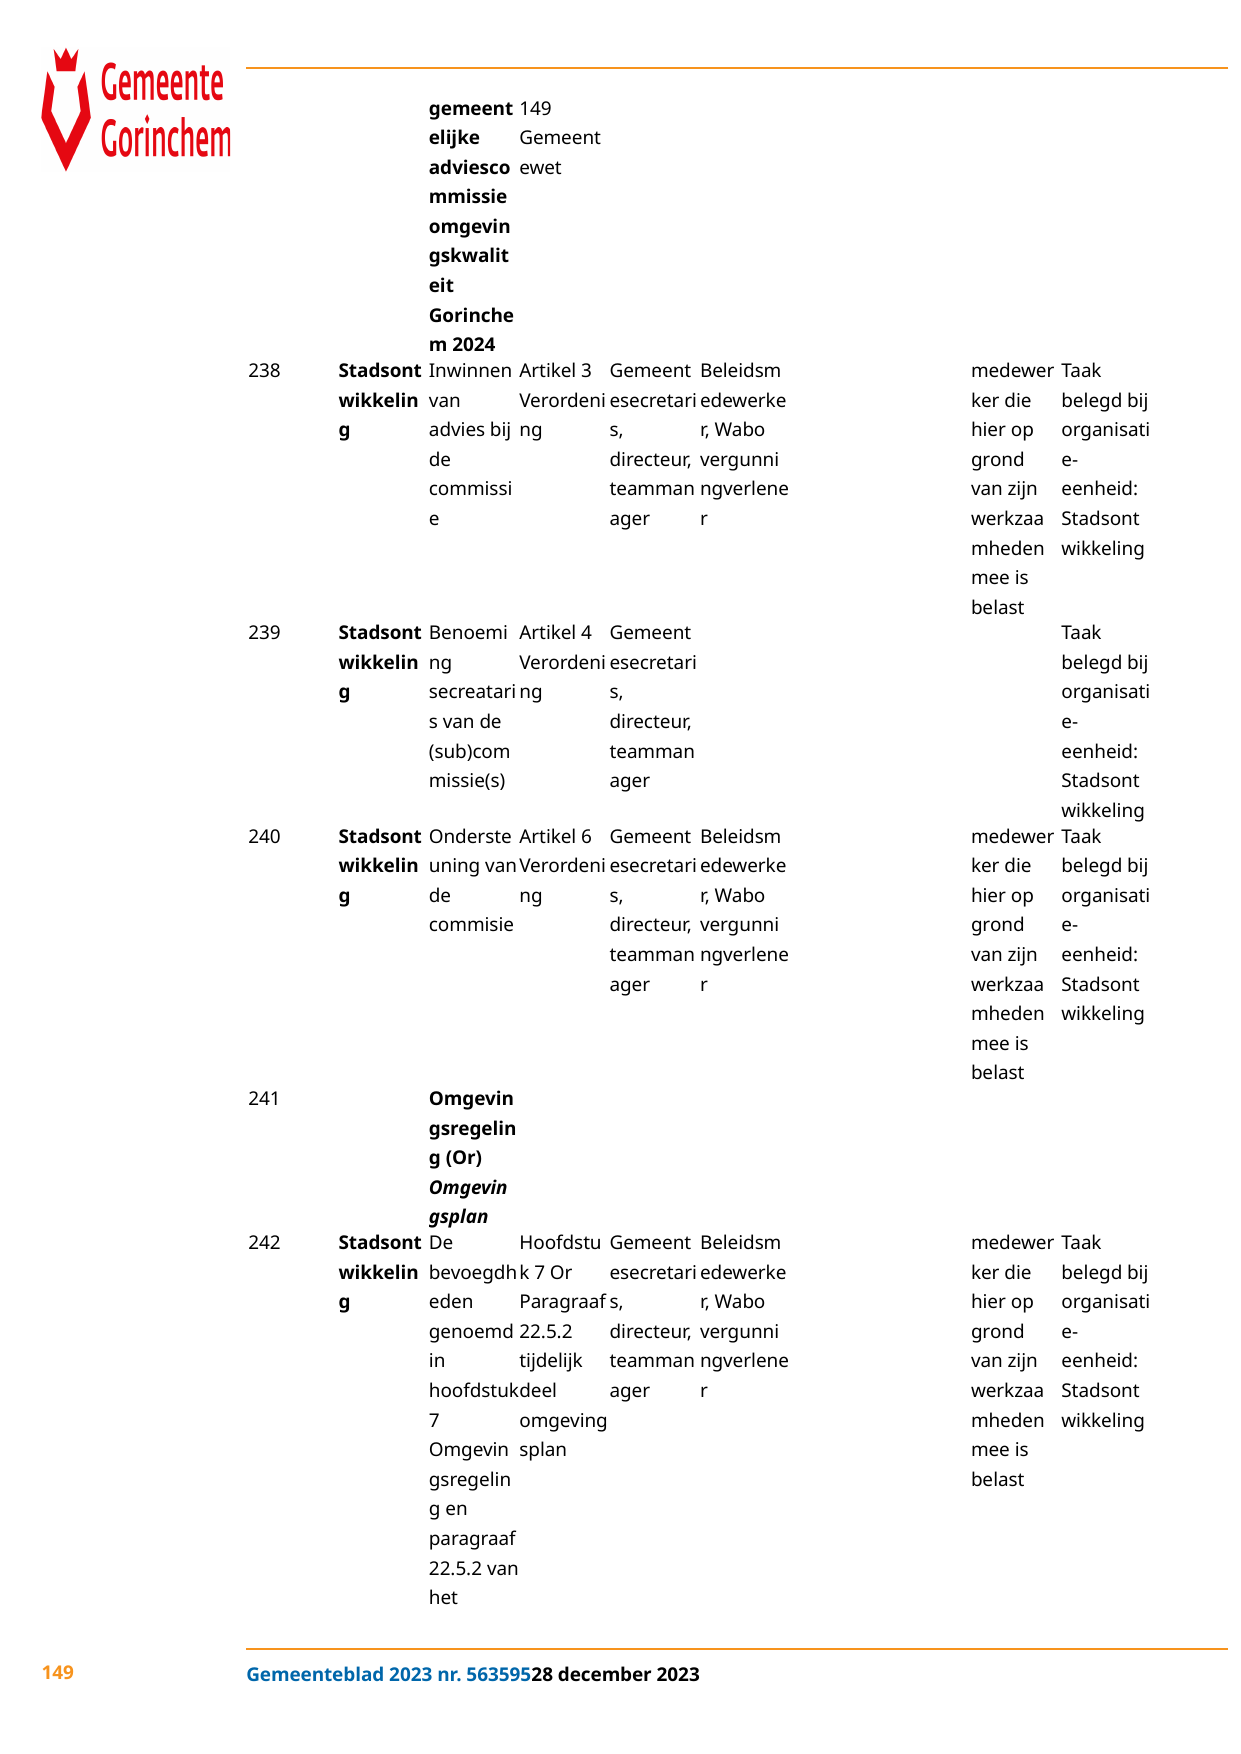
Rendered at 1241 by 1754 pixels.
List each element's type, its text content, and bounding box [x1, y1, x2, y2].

table_cell [609, 1085, 700, 1229]
table_cell 241 [248, 1085, 338, 1229]
table_cell gemeentelijke adviescommissie omgevingskwaliteit Gorinchem 2024 [429, 95, 519, 357]
table_cell Omgevingsregeling (Or) Omgevingsplan [429, 1085, 519, 1229]
table_cell Stadsontwikkeling [338, 620, 429, 823]
table_cell [609, 95, 700, 357]
table_cell 240 [248, 823, 338, 1085]
table_cell [881, 357, 971, 619]
table_cell Taak belegd bij organisatie-eenheid: Stadsontwikkeling [1061, 620, 1152, 823]
table_cell [790, 95, 881, 357]
table_cell [790, 823, 881, 1085]
table_cell [790, 620, 881, 823]
table_cell [700, 620, 790, 823]
table_cell [971, 95, 1061, 357]
table_cell De bevoegdheden genoemd in hoofdstuk 7 Omgevingsregeling en paragraaf 22.5.2 van het [429, 1229, 519, 1610]
table_cell medewerker die hier op grond van zijn werkzaamheden mee is belast [971, 823, 1061, 1085]
table_cell Taak belegd bij organisatie-eenheid: Stadsontwikkeling [1061, 1229, 1152, 1610]
table_cell [971, 620, 1061, 823]
table_cell Artikel 3 Verordening [519, 357, 609, 619]
table_cell Benoeming secreataris van de (sub)commissie(s) [429, 620, 519, 823]
table_cell [881, 620, 971, 823]
table_cell [338, 95, 429, 357]
table_cell [971, 1085, 1061, 1229]
table_cell Stadsontwikkeling [338, 357, 429, 619]
table_cell Artikel 6 Verordening [519, 823, 609, 1085]
table_cell Gemeentesecretaris, directeur, teammanager [609, 357, 700, 619]
table_cell [338, 1085, 429, 1229]
table_cell [881, 1085, 971, 1229]
table_cell Artikel 4 Verordening [519, 620, 609, 823]
table_cell [700, 95, 790, 357]
table_cell [790, 1229, 881, 1610]
table_cell Inwinnen van advies bij de commissie [429, 357, 519, 619]
table_cell [881, 95, 971, 357]
table_cell Beleidsmedewerker, Wabo vergunningverlener [700, 1229, 790, 1610]
table_cell Gemeentesecretaris, directeur, teammanager [609, 620, 700, 823]
table_cell [1061, 95, 1152, 357]
table_cell Taak belegd bij organisatie-eenheid: Stadsontwikkeling [1061, 823, 1152, 1085]
table_cell 238 [248, 357, 338, 619]
table_cell 149 Gemeentewet [519, 95, 609, 357]
table_cell [248, 95, 338, 357]
table_cell [790, 1085, 881, 1229]
table_cell medewerker die hier op grond van zijn werkzaamheden mee is belast [971, 357, 1061, 619]
table_cell Hoofdstuk 7 Or Paragraaf 22.5.2 tijdelijk deel omgevingsplan [519, 1229, 609, 1610]
table_cell Beleidsmedewerker, Wabo vergunningverlener [700, 357, 790, 619]
table_cell 242 [248, 1229, 338, 1610]
table_cell [519, 1085, 609, 1229]
table_cell [881, 823, 971, 1085]
table_cell Taak belegd bij organisatie-eenheid: Stadsontwikkeling [1061, 357, 1152, 619]
table_cell [700, 1085, 790, 1229]
table_cell Stadsontwikkeling [338, 823, 429, 1085]
table_cell [1061, 1085, 1152, 1229]
table_cell Beleidsmedewerker, Wabo vergunningverlener [700, 823, 790, 1085]
table_cell medewerker die hier op grond van zijn werkzaamheden mee is belast [971, 1229, 1061, 1610]
table_cell [881, 1229, 971, 1610]
table_cell Ondersteuning van de commisie [429, 823, 519, 1085]
table_cell Gemeentesecretaris, directeur, teammanager [609, 1229, 700, 1610]
table_cell [790, 357, 881, 619]
picture [41, 47, 231, 172]
table_cell Stadsontwikkeling [338, 1229, 429, 1610]
table_cell Gemeentesecretaris, directeur, teammanager [609, 823, 700, 1085]
table_cell 239 [248, 620, 338, 823]
